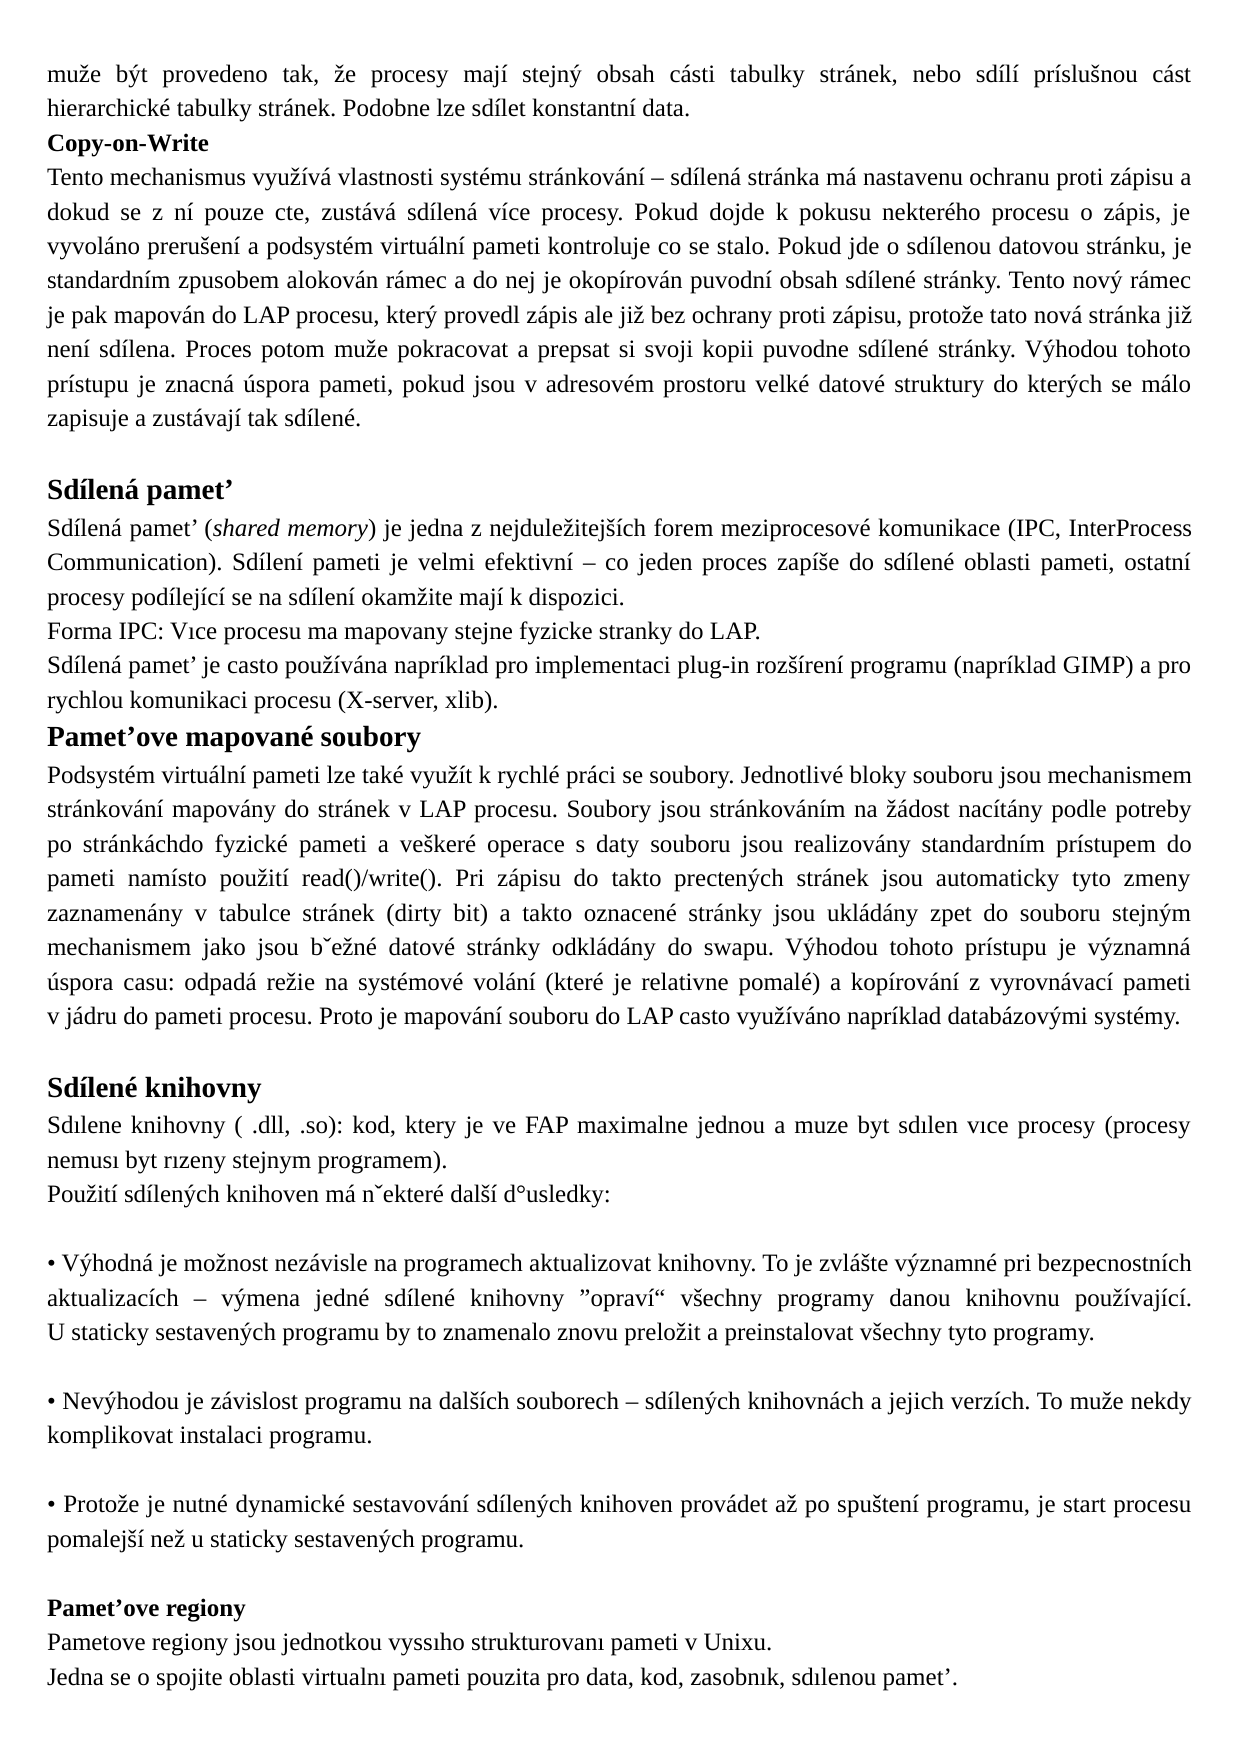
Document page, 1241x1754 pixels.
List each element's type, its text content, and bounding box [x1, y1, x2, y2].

text Copy-on-Write [47, 128, 1193, 156]
text muže být provedeno tak, že procesy mají stejný obsah cásti tabulky stránek, nebo sdílí príslušnou cást hierarchické tabulky stránek. Podobne lze sdílet konstantní data. [47, 59, 1193, 122]
text Pametove regiony jsou jednotkou vyssıho strukturovanı pameti v Unixu. [47, 1627, 1193, 1656]
text • Protože je nutné dynamické sestavování sdílených knihoven provádet až po spuštení programu, je start procesu pomalejší než u staticky sestavených programu. [47, 1489, 1193, 1553]
text Pamet’ove regiony [47, 1593, 1193, 1622]
text Sdılene knihovny ( .dll, .so): kod, ktery je ve FAP maximalne jednou a muze byt sdılen vıce procesy (procesy nemusı byt rızeny stejnym programem). [47, 1110, 1193, 1173]
text • Výhodná je možnost nezávisle na programech aktualizovat knihovny. To je zvlášte významné pri bezpecnostních aktualizacích – výmena jedné sdílené knihovny ”opraví“ všechny programy danou knihovnu používající. U staticky sestavených programu by to znamenalo znovu preložit a preinstalovat všechny tyto programy. [47, 1248, 1193, 1346]
text • Nevýhodou je závislost programu na dalších souborech – sdílených knihovnách a jejich verzích. To muže nekdy komplikovat instalaci programu. [47, 1386, 1193, 1449]
text Sdílená pamet’ je casto používána napríklad pro implementaci plug-in rozšírení programu (napríklad GIMP) a pro rychlou komunikaci procesu (X-server, xlib). [47, 651, 1193, 714]
text Sdílené knihovny [47, 1070, 1193, 1103]
text Sdílená pamet’ (shared memory) je jedna z nejduležitejších forem meziprocesové komunikace (IPC, InterProcess Communication). Sdílení pameti je velmi efektivní – co jeden proces zapíše do sdílené oblasti pameti, ostatní procesy podílející se na sdílení okamžite mají k dispozici. [47, 513, 1193, 610]
text Sdílená pamet’ [47, 472, 1193, 506]
text Podsystém virtuální pameti lze také využít k rychlé práci se soubory. Jednotlivé bloky souboru jsou mechanismem stránkování mapovány do stránek v LAP procesu. Soubory jsou stránkováním na žádost nacítány podle potreby po stránkáchdo fyzické pameti a veškeré operace s daty souboru jsou realizovány standardním prístupem do pameti namísto použití read()/write(). Pri zápisu do takto prectených stránek jsou automaticky tyto zmeny zaznamenány v tabulce stránek (dirty bit) a takto oznacené stránky jsou ukládány zpet do souboru stejným mechanismem jako jsou bˇežné datové stránky odkládány do swapu. Výhodou tohoto prístupu je významná úspora casu: odpadá režie na systémové volání (které je relativne pomalé) a kopírování z vyrovnávací pameti v jádru do pameti procesu. Proto je mapování souboru do LAP casto využíváno napríklad databázovými systémy. [47, 760, 1193, 1030]
text Pamet’ove mapované soubory [47, 719, 1193, 753]
text Tento mechanismus využívá vlastnosti systému stránkování – sdílená stránka má nastavenu ochranu proti zápisu a dokud se z ní pouze cte, zustává sdílená více procesy. Pokud dojde k pokusu nekterého procesu o zápis, je vyvoláno prerušení a podsystém virtuální pameti kontroluje co se stalo. Pokud jde o sdílenou datovou stránku, je standardním zpusobem alokován rámec a do nej je okopírován puvodní obsah sdílené stránky. Tento nový rámec je pak mapován do LAP procesu, který provedl zápis ale již bez ochrany proti zápisu, protože tato nová stránka již není sdílena. Proces potom muže pokracovat a prepsat si svoji kopii puvodne sdílené stránky. Výhodou tohoto prístupu je znacná úspora pameti, pokud jsou v adresovém prostoru velké datové struktury do kterých se málo zapisuje a zustávají tak sdílené. [47, 162, 1193, 432]
text Použití sdílených knihoven má nˇekteré další d°usledky: [47, 1179, 1193, 1208]
text Jedna se o spojite oblasti virtualnı pameti pouzita pro data, kod, zasobnık, sdılenou pamet’. [47, 1662, 1193, 1691]
text Forma IPC: Vıce procesu ma mapovany stejne fyzicke stranky do LAP. [47, 616, 1193, 645]
